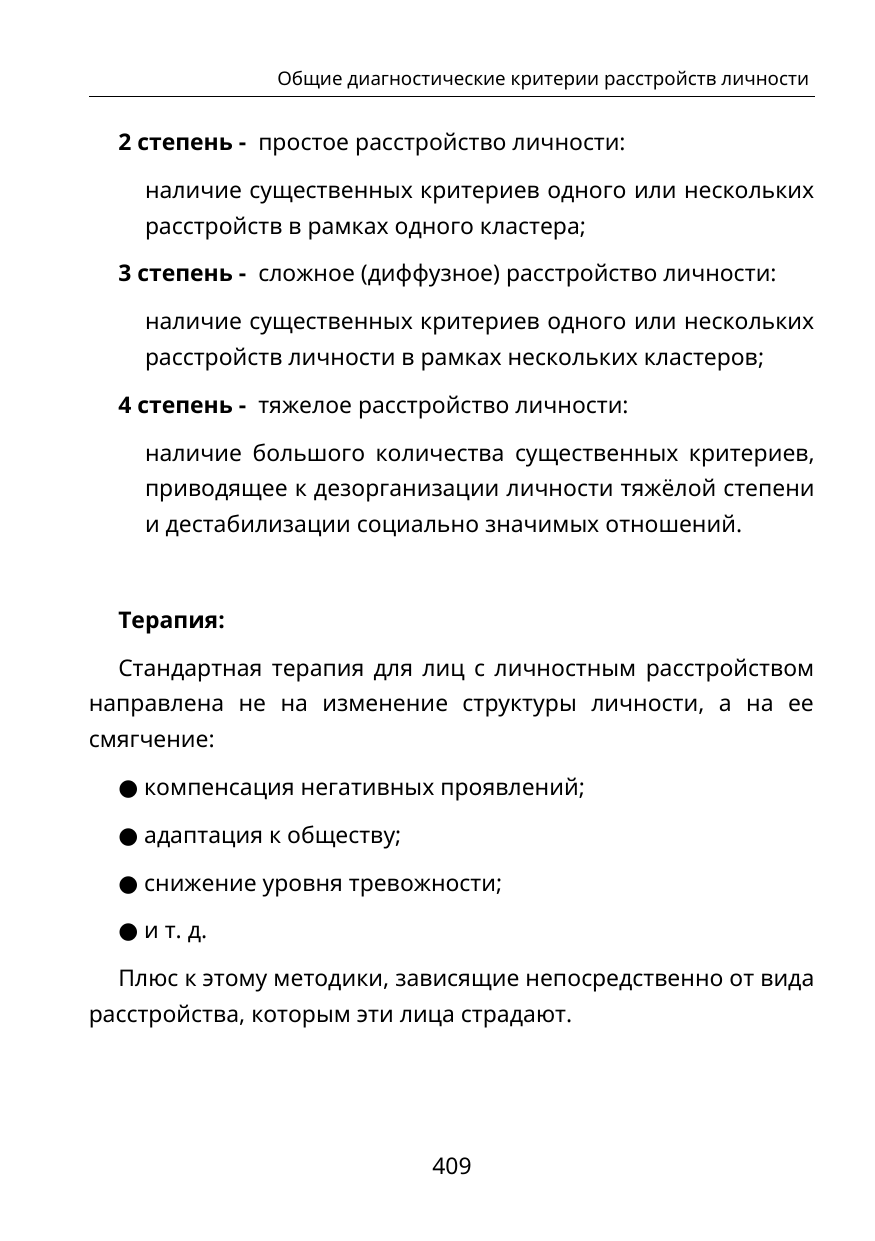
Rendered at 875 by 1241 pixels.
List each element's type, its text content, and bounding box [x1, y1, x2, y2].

text Стандартная терапия для лиц с личностным расстройством направлена не на изменение структуры личности, а на ее смягчение: [88, 651, 815, 754]
list сложное (диффузное) расстройство личности: [118, 257, 815, 289]
list снижение уровня тревожности; [118, 866, 815, 898]
list наличие существенных критериев одного или нескольких расстройств в рамках одного кластера; [118, 174, 815, 241]
list и т. д. [118, 914, 815, 945]
list наличие большого количества существенных критериев, приводящее к дезорганизации личности тяжёлой степени и дестабилизации социально значимых отношений. [118, 436, 815, 539]
list компенсация негативных проявлений; [118, 771, 815, 802]
list наличие существенных критериев одного или нескольких расстройств личности в рамках нескольких кластеров; [118, 305, 815, 372]
text Плюс к этому методики, зависящие непосредственно от вида расстройства, которым эти лица страдают. [88, 962, 815, 1029]
list тяжелое расстройство личности: [118, 389, 815, 420]
text Терапия: [88, 604, 815, 635]
list простое расстройство личности: [118, 126, 815, 157]
list адаптация к обществу; [118, 819, 815, 850]
